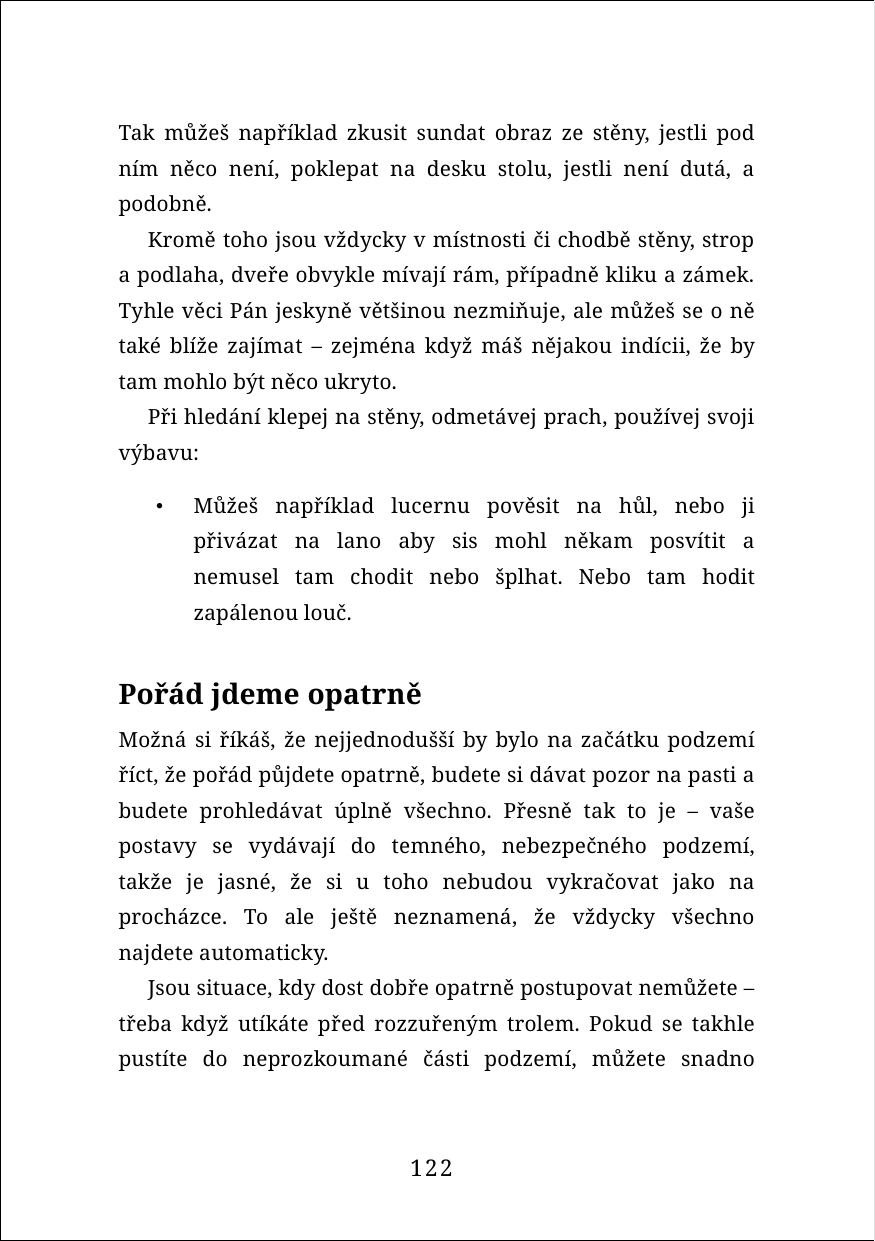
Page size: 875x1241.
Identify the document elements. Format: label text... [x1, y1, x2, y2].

text Tak můžeš například zkusit sundat obraz ze stěny, jestli pod ním něco není, poklepat na desku stolu, jestli není dutá, a podobně. Kromě toho jsou vždycky v místnosti či chodbě stěny, strop a podlaha, dveře obvykle mívají rám, případně kliku a zámek. Tyhle věci Pán jeskyně většinou nezmiňuje, ale můžeš se o ně také blíže zajímat – zejména když máš nějakou indícii, že by tam mohlo být něco ukryto. Při hledání klepej na stěny, odmetávej prach, používej svoji výbavu: [118, 118, 756, 466]
list Můžeš například lucernu pověsit na hůl, nebo ji přivázat na lano aby sis mohl někam posvítit a nemusel tam chodit nebo šplhat. Nebo tam hodit zapálenou louč. [156, 491, 756, 626]
text Možná si říkáš, že nejjednodušší by bylo na začátku podzemí říct, že pořád půjdete opatrně, budete si dávat pozor na pasti a budete prohledávat úplně všechno. Přesně tak to je – vaše postavy se vydávají do temného, nebezpečného podzemí, takže je jasné, že si u toho nebudou vykračovat jako na procházce. To ale ještě neznamená, že vždycky všechno najdete automaticky. Jsou situace, kdy dost dobře opatrně postupovat nemůžete – třeba když utíkáte před rozzuřeným trolem. Pokud se takhle pustíte do neprozkoumané části podzemí, můžete snadno [118, 725, 756, 1073]
subtitle Pořád jdeme opatrně [118, 674, 756, 713]
